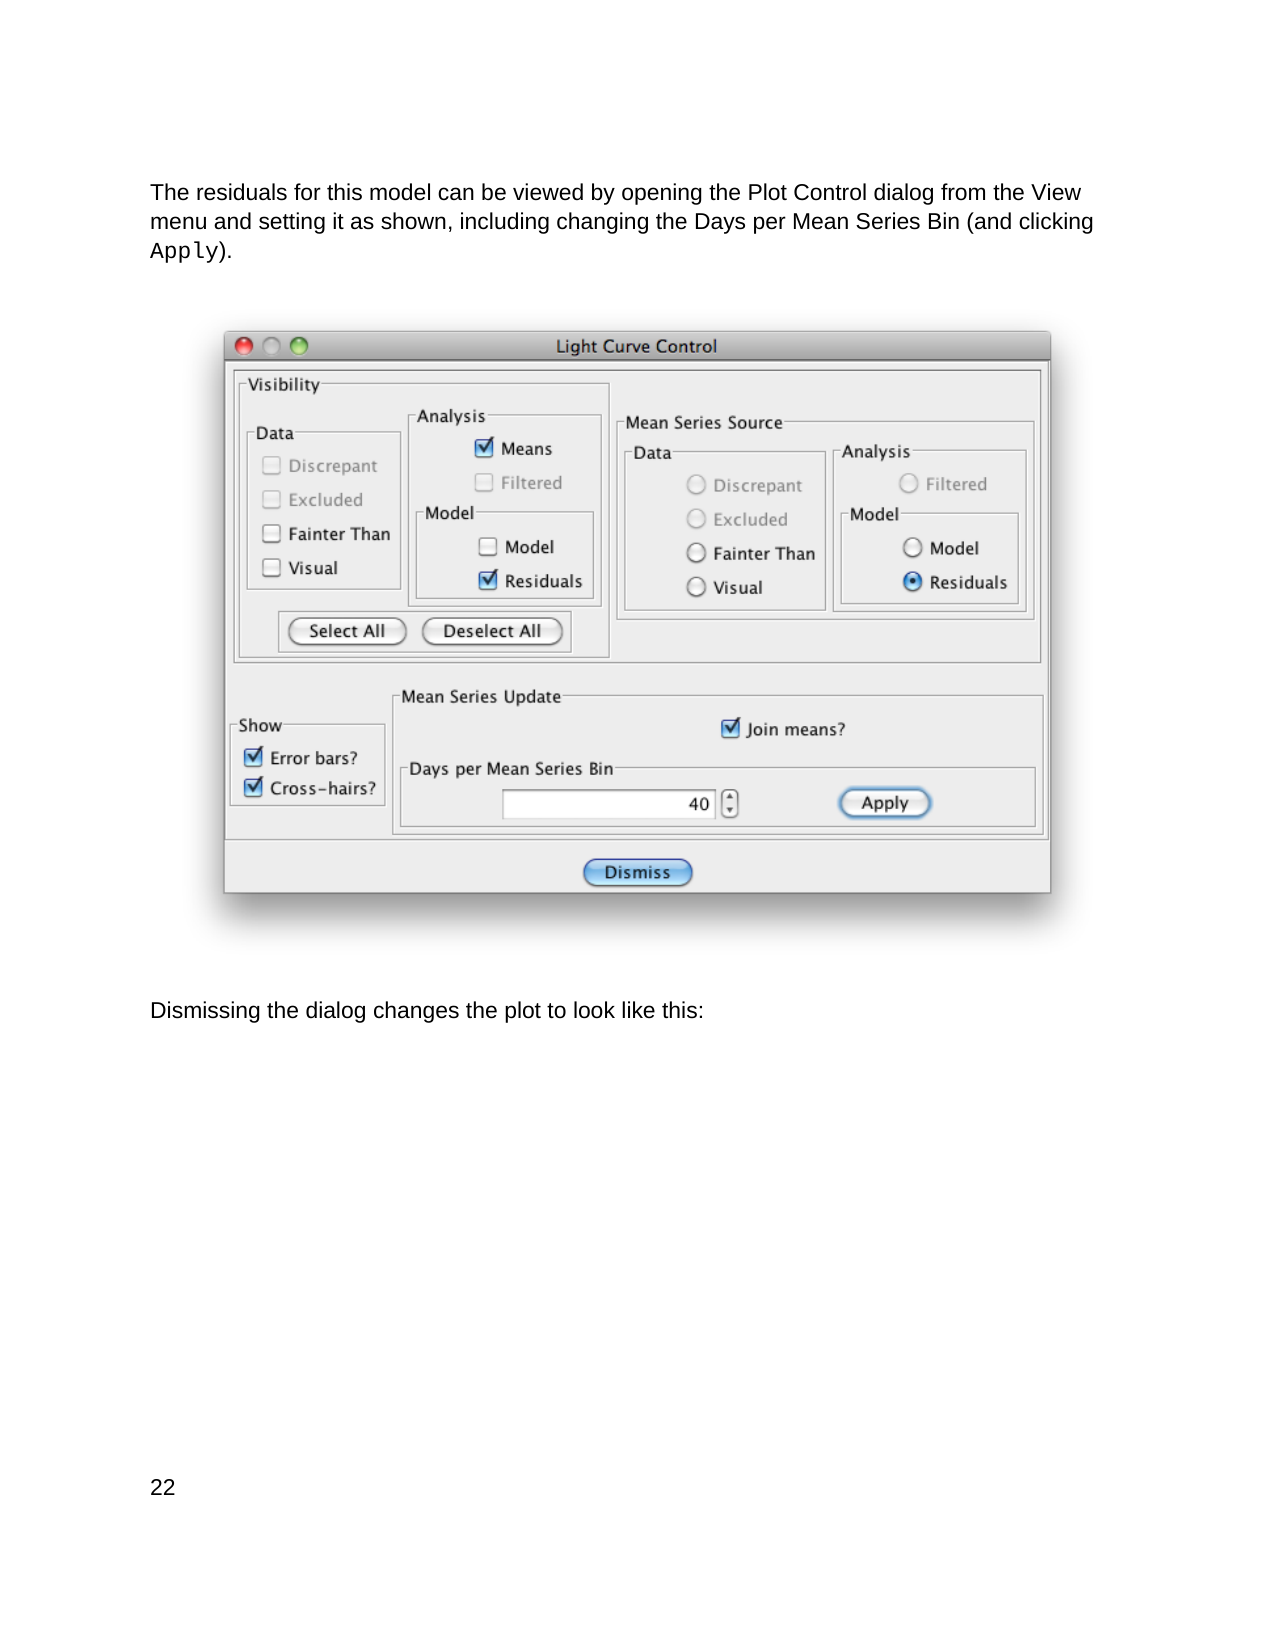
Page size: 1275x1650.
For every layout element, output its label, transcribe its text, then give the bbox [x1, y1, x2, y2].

text The residuals for this model can be viewed by opening the Plot Control dialog from the View menu and setting it as shown, including changing the Days per Mean Series Bin (and clicking Apply). [150, 179, 1125, 266]
picture [172, 299, 1103, 965]
text Dismissing the dialog changes the plot to look like this: [150, 998, 1125, 1024]
